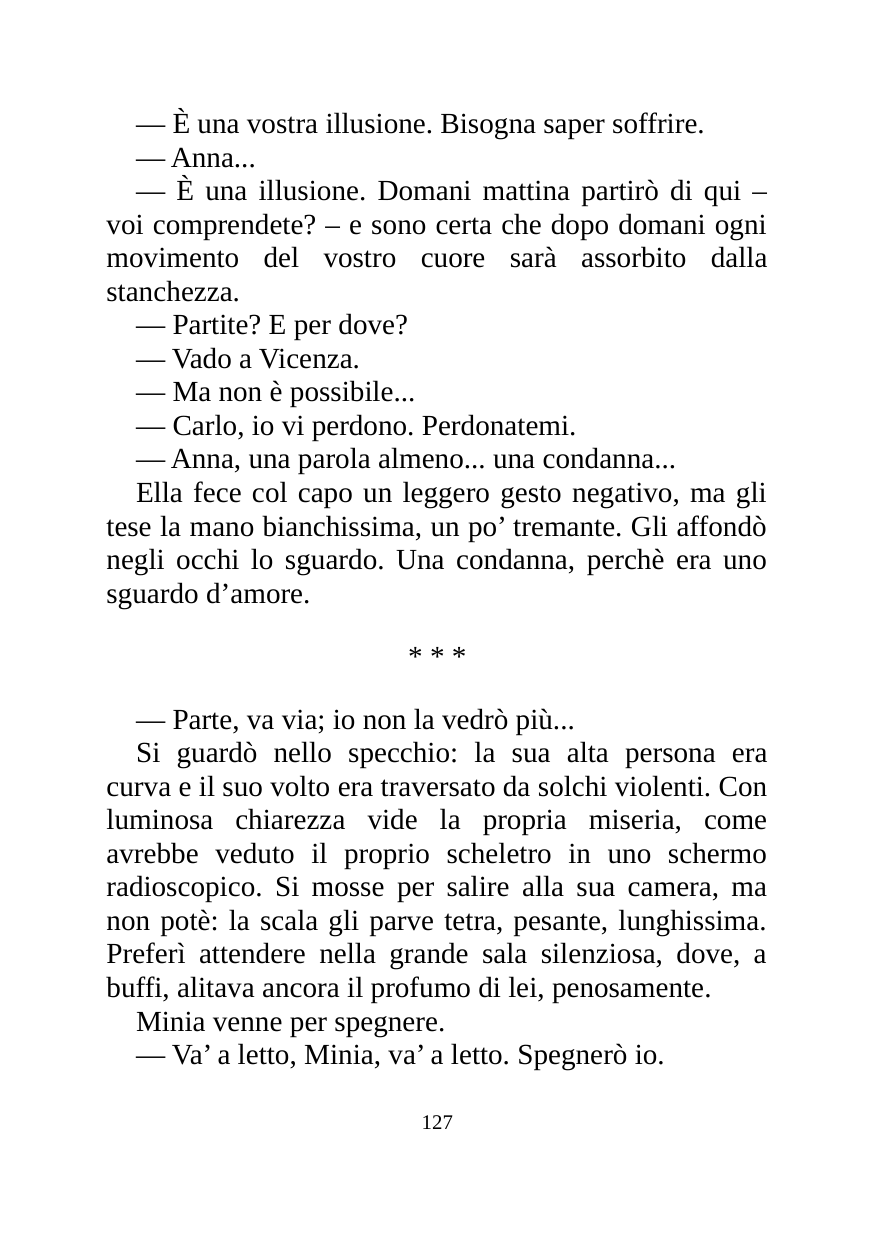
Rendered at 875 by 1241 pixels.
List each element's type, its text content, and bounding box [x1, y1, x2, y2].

text — Va’ a letto, Minia, va’ a letto. Spegnerò io. [106, 1037, 768, 1071]
text — Parte, va via; io non la vedrò più... [106, 702, 768, 735]
text Minia venne per spegnere. [106, 1004, 768, 1037]
text — È una illusione. Domani mattina partirò di qui – voi comprendete? – e sono certa che dopo domani ogni movimento del vostro cuore sarà assorbito dalla stanchezza. [106, 173, 768, 307]
text — Ma non è possibile... [106, 374, 768, 408]
text — È una vostra illusione. Bisogna saper soffrire. [106, 106, 768, 140]
text — Anna... [106, 140, 768, 173]
text * * * [106, 639, 768, 672]
text — Vado a Vicenza. [106, 341, 768, 374]
text — Partite? E per dove? [106, 307, 768, 341]
text Si guardò nello specchio: la sua alta persona era curva e il suo volto era traversato da solchi violenti. Con luminosa chiarezza vide la propria miseria, come avrebbe veduto il proprio scheletro in uno schermo radioscopico. Si mosse per salire alla sua camera, ma non potè: la scala gli parve tetra, pesante, lunghissima. Preferì attendere nella grande sala silenziosa, dove, a buffi, alitava ancora il profumo di lei, penosamente. [106, 735, 768, 1004]
text — Anna, una parola almeno... una condanna... [106, 442, 768, 475]
text Ella fece col capo un leggero gesto negativo, ma gli tese la mano bianchissima, un po’ tremante. Gli affondò negli occhi lo sguardo. Una condanna, perchè era uno sguardo d’amore. [106, 475, 768, 609]
text — Carlo, io vi perdono. Perdonatemi. [106, 408, 768, 442]
